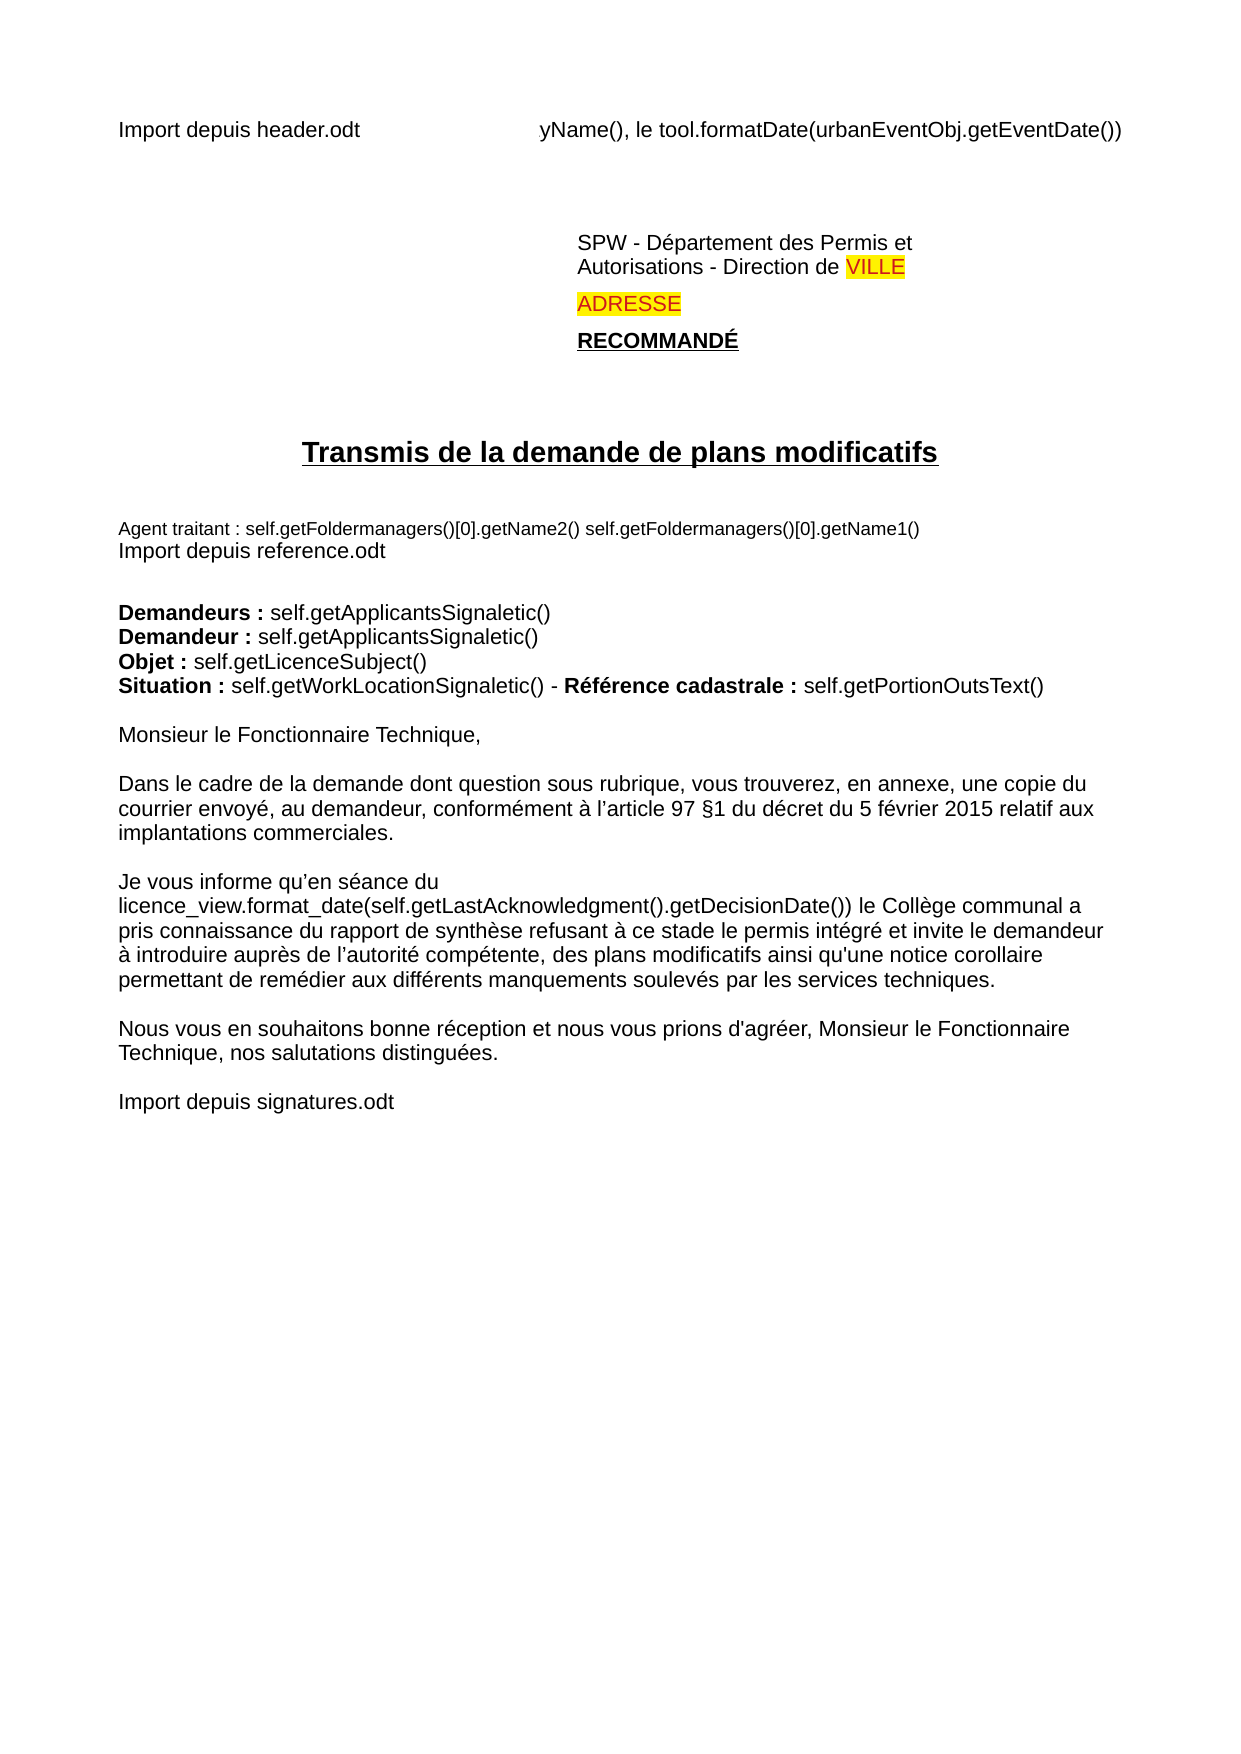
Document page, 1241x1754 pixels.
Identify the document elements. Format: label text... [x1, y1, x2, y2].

text Situation : self.getWorkLocationSignaletic() - Référence cadastrale : self.getPortionOutsText() [118, 674, 1122, 698]
text Dans le cadre de la demande dont question sous rubrique, vous trouverez, en annexe, une copie du courrier envoyé, au demandeur, conformément à l’article 97 §1 du décret du 5 février 2015 relatif aux implantations commerciales. [118, 772, 1122, 845]
text SPW - Département des Permis et Autorisations - Direction de VILLE [577, 230, 1028, 279]
text ADRESSE [577, 292, 1028, 316]
text Demandeurs : self.getApplicantsSignaletic() [118, 600, 1122, 625]
text Import depuis reference.odt [118, 539, 1122, 563]
title Transmis de la demande de plans modificatifs [118, 436, 1122, 469]
title RECOMMANDÉ [577, 329, 1028, 353]
text Import depuis signatures.odt [118, 1090, 1122, 1114]
text Nous vous en souhaitons bonne réception et nous vous prions d'agréer, Monsieur le Fonctionnaire Technique, nos salutations distinguées. [118, 1016, 1122, 1065]
text tool.getCityName(), le tool.formatDate(urbanEventObj.getEventDate()) [118, 118, 1122, 427]
text Agent traitant : self.getFoldermanagers()[0].getName2() self.getFoldermanagers()[0].getName1() [118, 518, 1122, 539]
text Import depuis header.odt [118, 118, 539, 143]
text Demandeur : self.getApplicantsSignaletic() [118, 625, 1122, 649]
text Objet : self.getLicenceSubject() [118, 649, 1122, 674]
text Je vous informe qu’en séance du licence_view.format_date(self.getLastAcknowledgment().getDecisionDate()) le Collège communal a pris connaissance du rapport de synthèse refusant à ce stade le permis intégré et invite le demandeur à introduire auprès de l’autorité compétente, des plans modificatifs ainsi qu'une notice corollaire permettant de remédier aux différents manquements soulevés par les services techniques. [118, 869, 1122, 992]
text Monsieur le Fonctionnaire Technique, [118, 723, 1122, 747]
